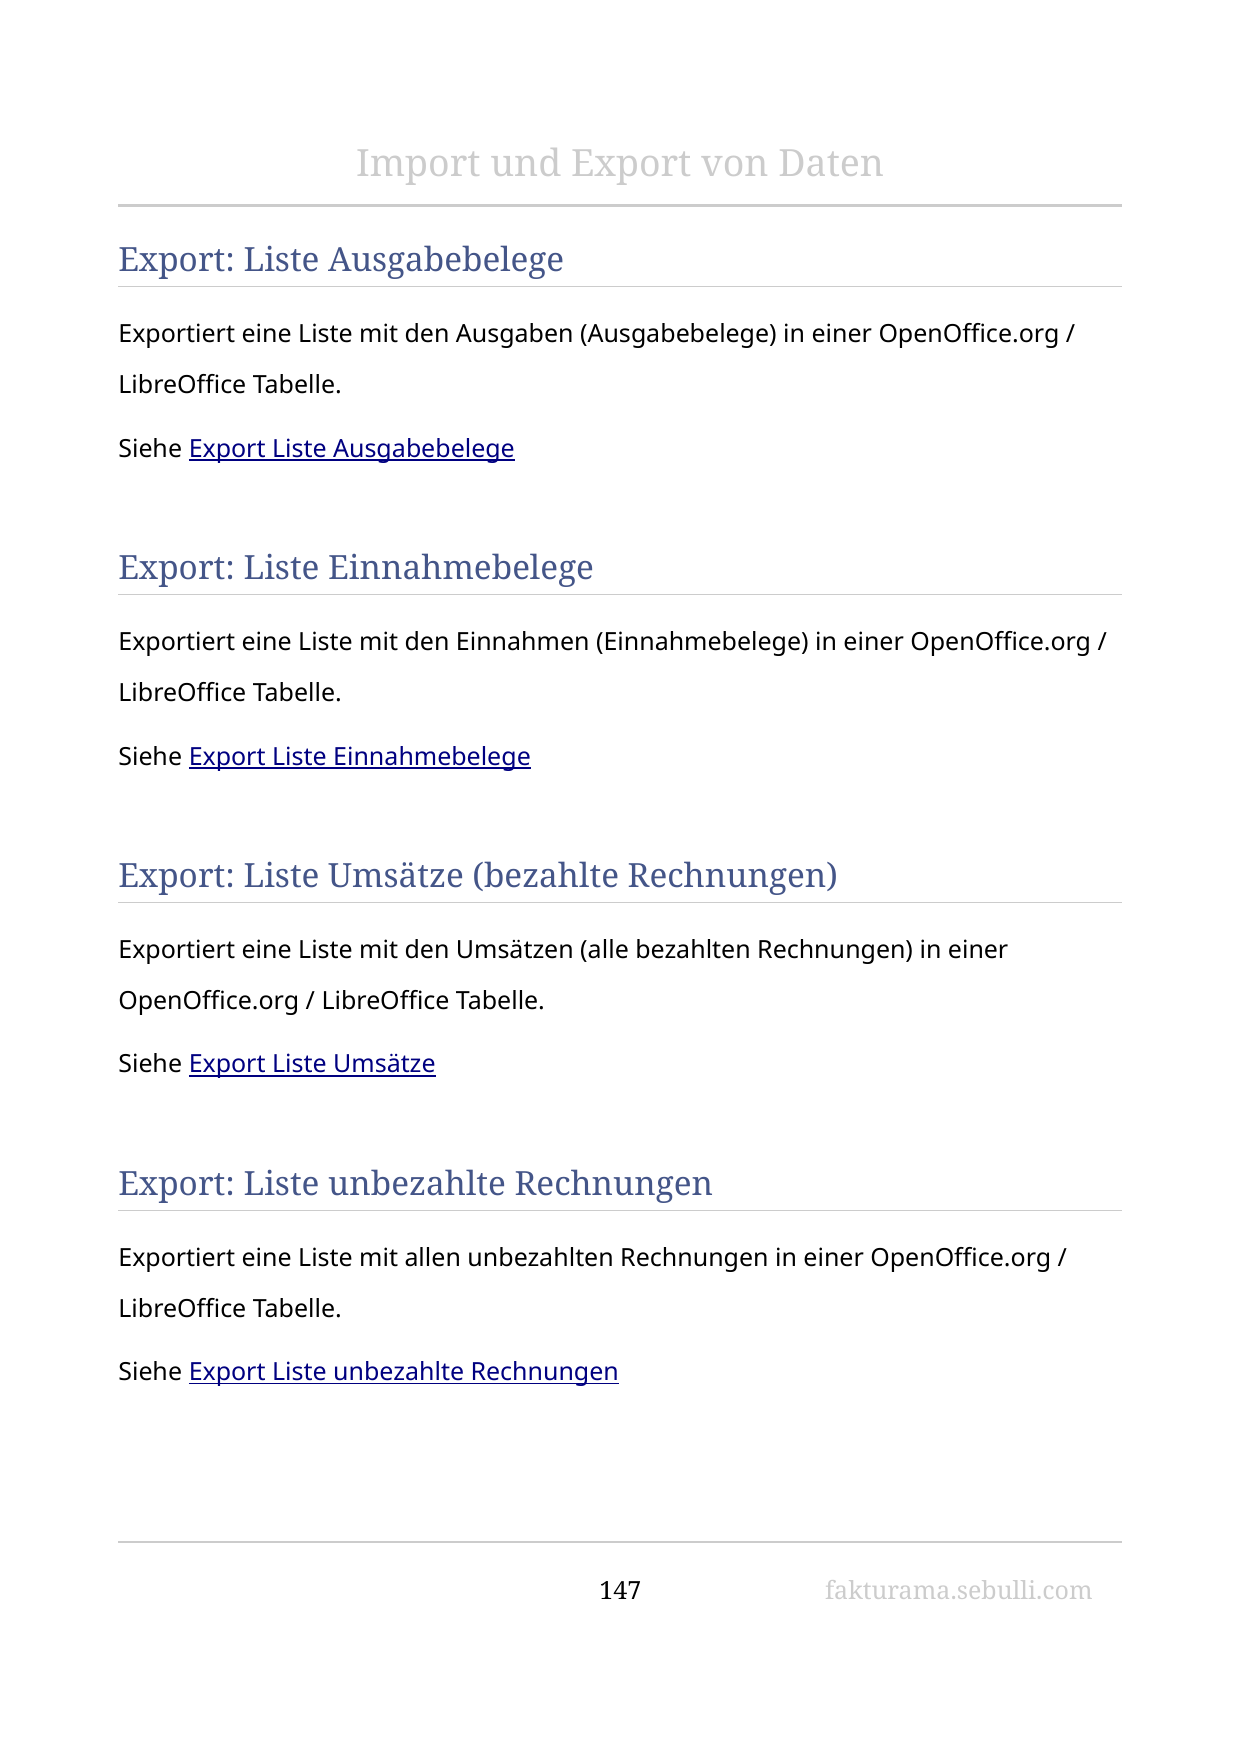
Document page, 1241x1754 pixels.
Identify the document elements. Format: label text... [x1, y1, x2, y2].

text Exportiert eine Liste mit allen unbezahlten Rechnungen in einer OpenOffice.org / LibreOffice Tabelle. [118, 1239, 1122, 1324]
text Siehe Export Liste Ausgabebelege [118, 430, 1122, 464]
text Exportiert eine Liste mit den Ausgaben (Ausgabebelege) in einer OpenOffice.org / LibreOffice Tabelle. [118, 316, 1122, 401]
subtitle Export: Liste Einnahmebelege [118, 544, 1122, 594]
subtitle Export: Liste unbezahlte Rechnungen [118, 1159, 1122, 1210]
text Exportiert eine Liste mit den Umsätzen (alle bezahlten Rechnungen) in einer OpenOffice.org / LibreOffice Tabelle. [118, 931, 1122, 1017]
text Siehe Export Liste Einnahmebelege [118, 738, 1122, 772]
text Siehe Export Liste unbezahlte Rechnungen [118, 1354, 1122, 1388]
subtitle Export: Liste Ausgabebelege [118, 236, 1122, 286]
text Exportiert eine Liste mit den Einnahmen (Einnahmebelege) in einer OpenOffice.org / LibreOffice Tabelle. [118, 624, 1122, 709]
text Siehe Export Liste Umsätze [118, 1046, 1122, 1080]
subtitle Export: Liste Umsätze (bezahlte Rechnungen) [118, 852, 1122, 902]
